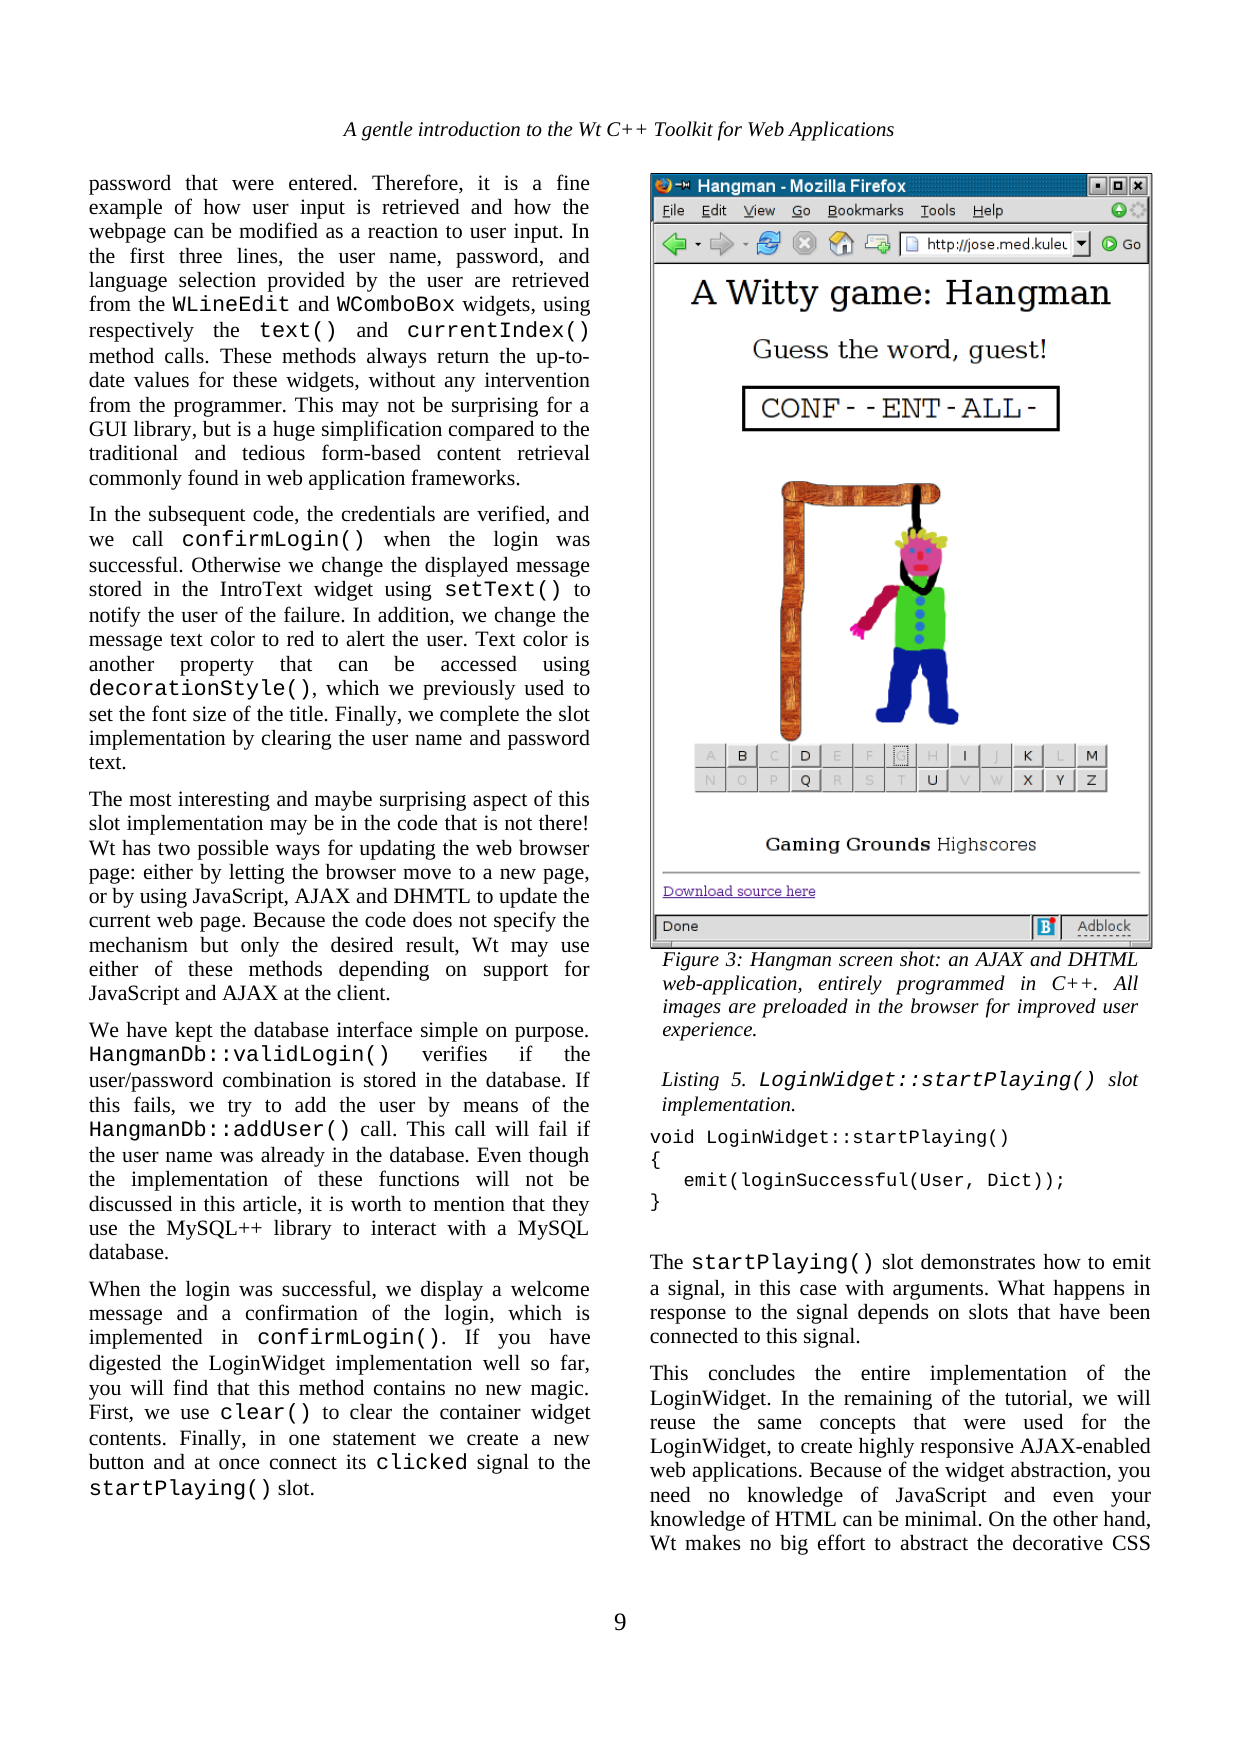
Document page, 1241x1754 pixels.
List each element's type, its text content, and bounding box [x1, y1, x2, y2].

picture [838, 183, 845, 192]
text In the subsequent code, the credentials are verified, and we call confirmLogin() when the login was successful. Otherwise we change the displayed message stored in the IntroText widget using setText() to notify the user of the failure. In addition, we change the message text color to red to alert the user. Text color is another property that can be accessed using decorationStyle(), which we previously used to set the font size of the title. Finally, we complete the slot implementation by clearing the user name and password text. [88, 502, 591, 774]
text This concludes the entire implementation of the LoginWidget. In the remaining of the tutorial, we will reuse the same concepts that were used for the LoginWidget, to create highly responsive AJAX-enabled web applications. Because of the widget abstraction, you need no knowledge of JavaScript and even your knowledge of HTML can be minimal. On the other hand, Wt makes no big effort to abstract the decorative CSS [649, 1361, 1152, 1555]
picture [852, 180, 859, 192]
picture [898, 183, 905, 192]
picture [888, 183, 895, 192]
text { [649, 1149, 1152, 1171]
picture [805, 183, 813, 192]
picture [881, 180, 887, 191]
picture [816, 183, 822, 192]
picture [743, 183, 754, 192]
text Listing 5. LoginWidget::startPlaying() slot implementation. [661, 1068, 1140, 1116]
picture [866, 183, 879, 192]
picture [676, 183, 689, 188]
picture [757, 183, 774, 192]
text The most interesting and maybe surprising aspect of this slot implementation may be in the code that is not there! Wt has two possible ways for updating the web browser page: either by letting the browser move to a new page, or by using JavaScript, AJAX and DHMTL to update the current web page. Because the code does not specify the mechanism but only the desired result, Wt may use either of these methods depending on support for JavaScript and AJAX at the client. [88, 787, 591, 1006]
text void LoginWidget::startPlaying() [649, 1128, 1152, 1149]
text The startPlaying() slot demonstrates how to emit a signal, in this case with arguments. What happens in response to the signal depends on slots that have been connected to this signal. [649, 1250, 1152, 1349]
text } [649, 1192, 1152, 1213]
text We have kept the database interface simple on purpose. HangmanDb::validLogin() verifies if the user/password combination is stored in the database. If this fails, we try to add the user by means of the HangmanDb::addUser() call. This call will fail if the user name was already in the database. Even though the implementation of these functions will not be discussed in this article, it is worth to mention that they use the MySQL++ library to interact with a MySQL database. [88, 1018, 591, 1264]
text emit(loginSuccessful(User, Dict)); [649, 1171, 1152, 1192]
picture [656, 178, 672, 194]
picture [650, 173, 1153, 949]
text password that were entered. Therefore, it is a fine example of how user input is retrieved and how the webpage can be modified as a reaction to user input. In the first three lines, the user name, password, and language selection provided by the user are retrieved from the WLineEdit and WComboBox widgets, using respectively the text() and currentIndex() method calls. These methods always return the up-to-date values for these widgets, without any intervention from the programmer. This may not be surprising for a GUI library, but is a huge simplification compared to the traditional and tedious form-based content retrieval commonly found in web application frameworks. [88, 171, 591, 490]
picture [699, 180, 709, 192]
text Figure 3: Hangman screen shot: an AJAX and DHTML web-application, entirely programmed in C++. All images are preloaded in the browser for improved user experience. [662, 949, 1141, 1041]
picture [712, 183, 729, 192]
text When the login was successful, we display a welcome message and a confirmation of the login, which is implemented in confirmLogin(). If you have digested the LoginWidget implementation well so far, you will find that this method contains no new magic. First, we use clear() to clear the container widget contents. Finally, in one statement we create a new button and at once connect its clicked signal to the startPlaying() slot. [88, 1277, 591, 1502]
picture [791, 180, 802, 192]
